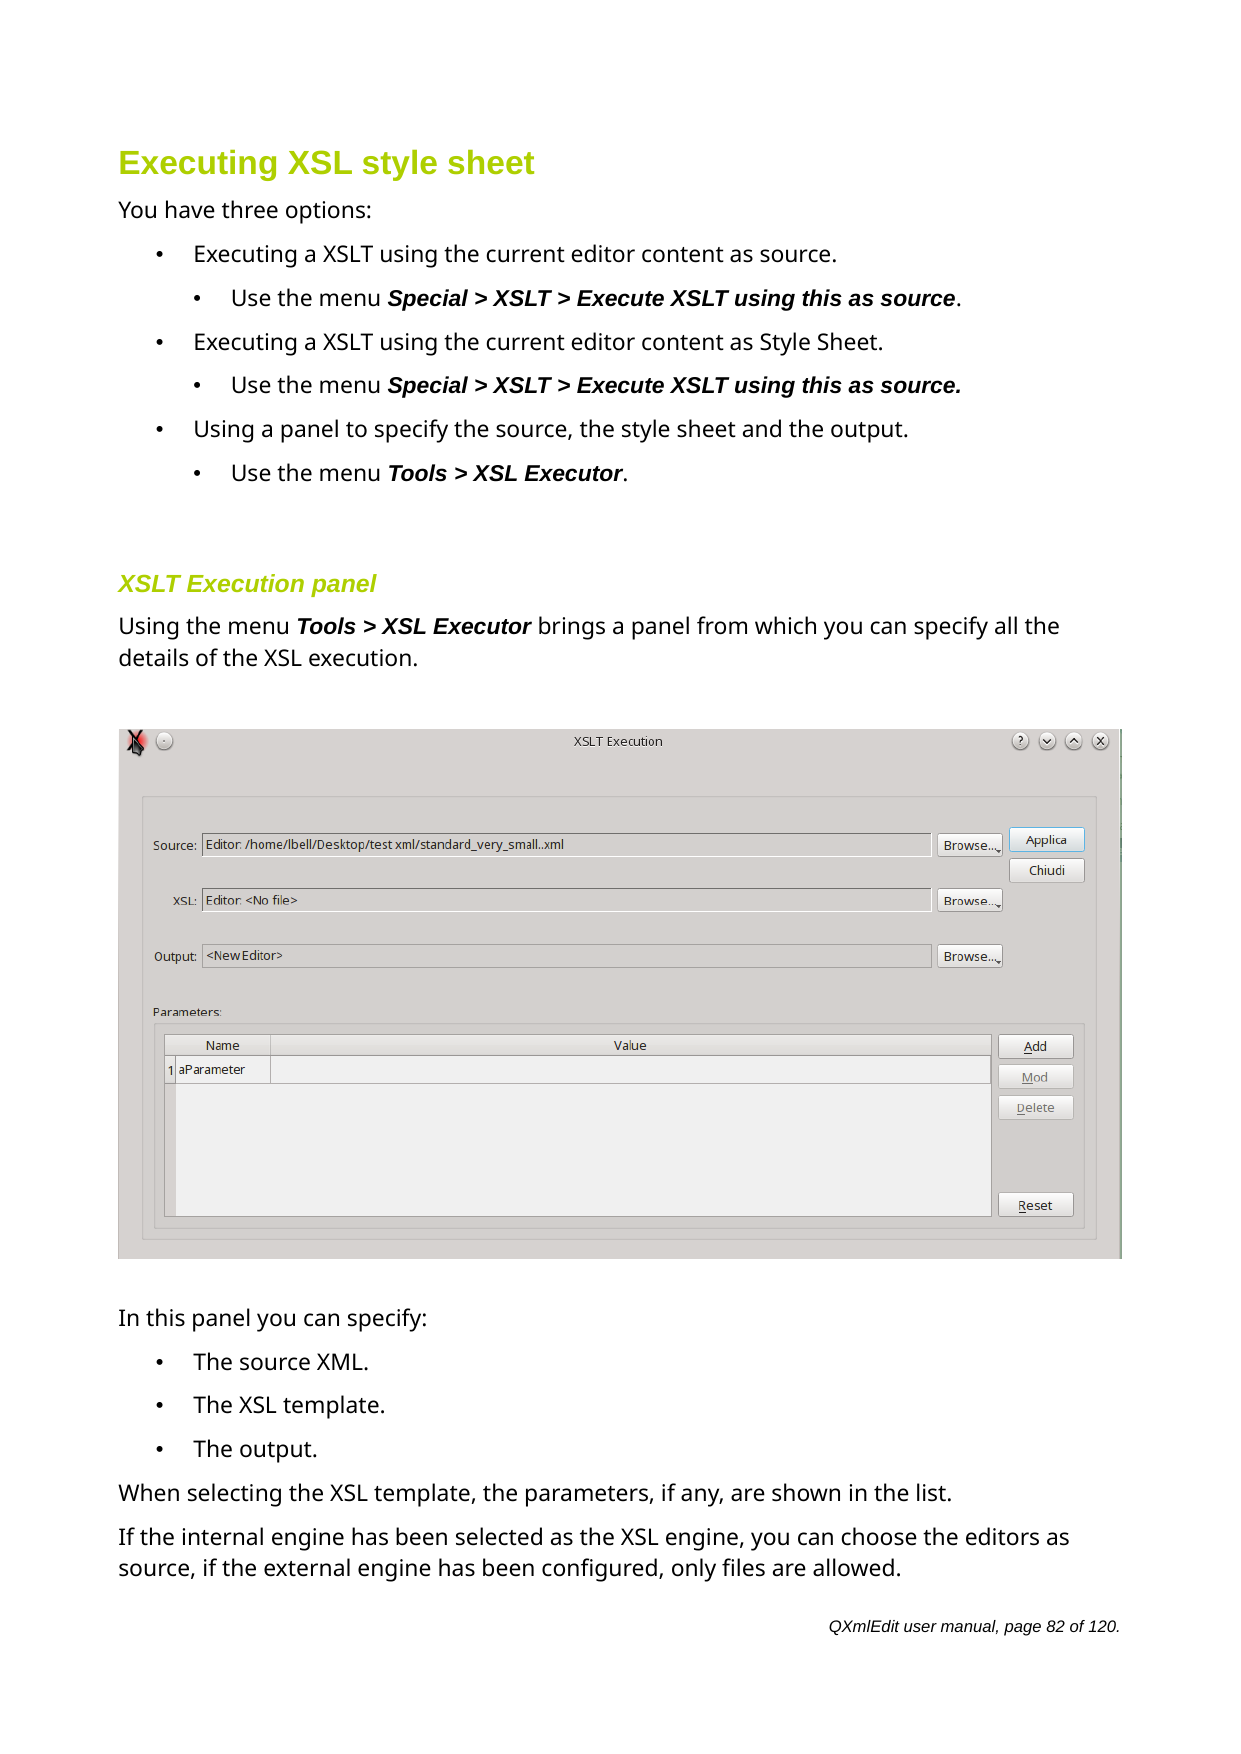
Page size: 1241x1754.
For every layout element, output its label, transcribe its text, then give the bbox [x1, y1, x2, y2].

list The XSL template. [156, 1389, 1122, 1421]
text When selecting the XSL template, the parameters, if any, are shown in the list. [118, 1477, 1122, 1508]
list The output. [156, 1433, 1122, 1464]
list Using a panel to specify the source, the style sheet and the output. [156, 413, 1122, 444]
list Use the menu Tools > XSL Executor. [193, 457, 1122, 488]
text Using the menu Tools > XSL Executor brings a panel from which you can specify all the details of the XSL execution. [118, 610, 1122, 673]
text If the internal engine has been selected as the XSL engine, you can choose the editors as source, if the external engine has been configured, only files are allowed. [118, 1521, 1122, 1583]
list Use the menu Special > XSLT > Execute XSLT using this as source. [193, 369, 1122, 401]
list Executing a XSLT using the current editor content as source. [156, 238, 1122, 269]
subtitle Executing XSL style sheet [118, 143, 1122, 182]
list Executing a XSLT using the current editor content as Style Sheet. [156, 326, 1122, 357]
picture [118, 729, 1122, 1259]
text You have three options: [118, 194, 1122, 226]
subtitle XSLT Execution panel [118, 569, 1122, 598]
list The source XML. [156, 1346, 1122, 1377]
list Use the menu Special > XSLT > Execute XSLT using this as source. [193, 282, 1122, 313]
text In this panel you can specify: [118, 1302, 1122, 1333]
